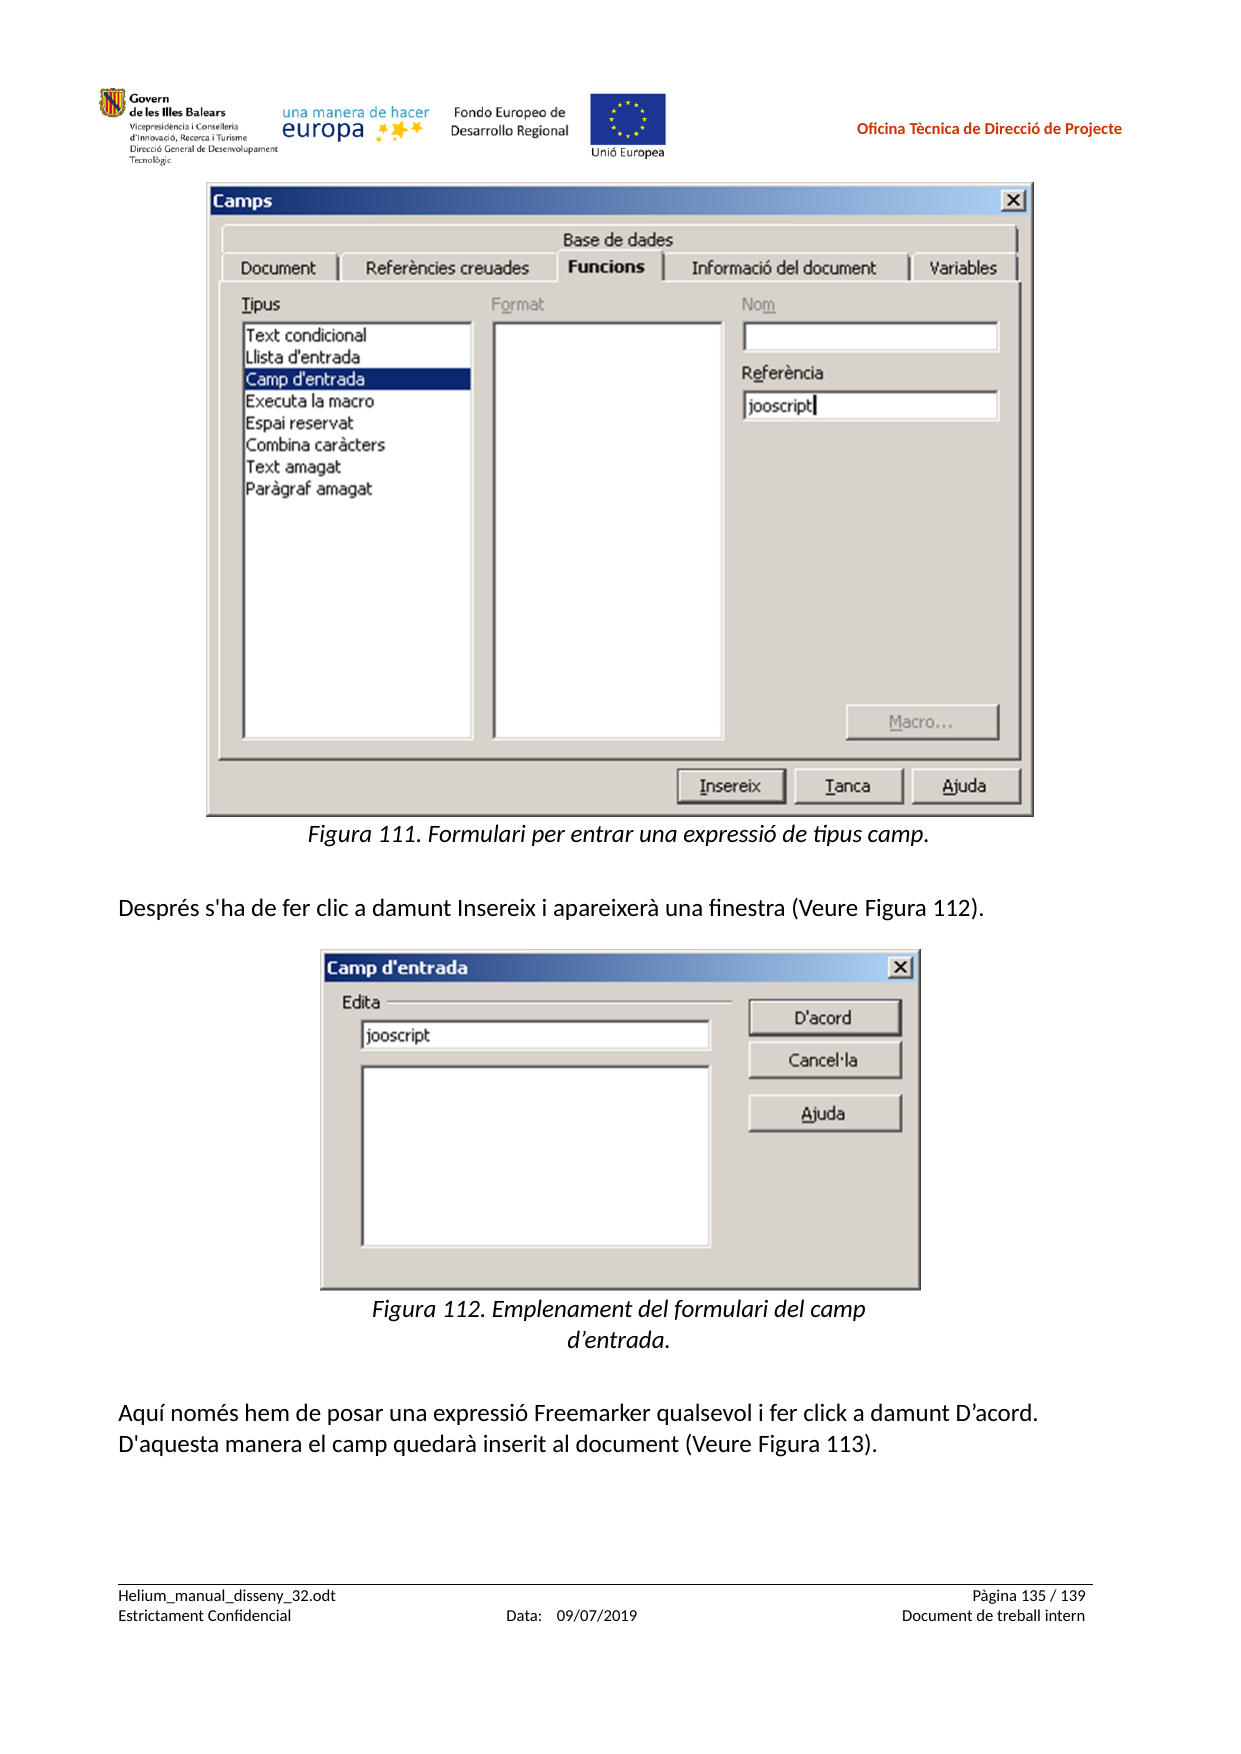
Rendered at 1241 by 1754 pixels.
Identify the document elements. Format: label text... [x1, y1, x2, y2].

text Figura 111. Formulari per entrar una expressió de tipus camp. [204, 819, 1036, 849]
text Aquí només hem de posar una expressió Freemarker qualsevol i fer click a damunt D’acord. D'aquesta manera el camp quedarà inserit al document (Veure Figura 113). [118, 1398, 1122, 1459]
text Després s'ha de fer clic a damunt Insereix i apareixerà una finestra (Veure Figura 112). [118, 892, 1122, 922]
text Figura 112. Emplenament del formulari del camp d’entrada. [318, 1294, 922, 1354]
picture [99, 87, 668, 166]
picture [204, 180, 1036, 819]
picture [318, 947, 923, 1294]
